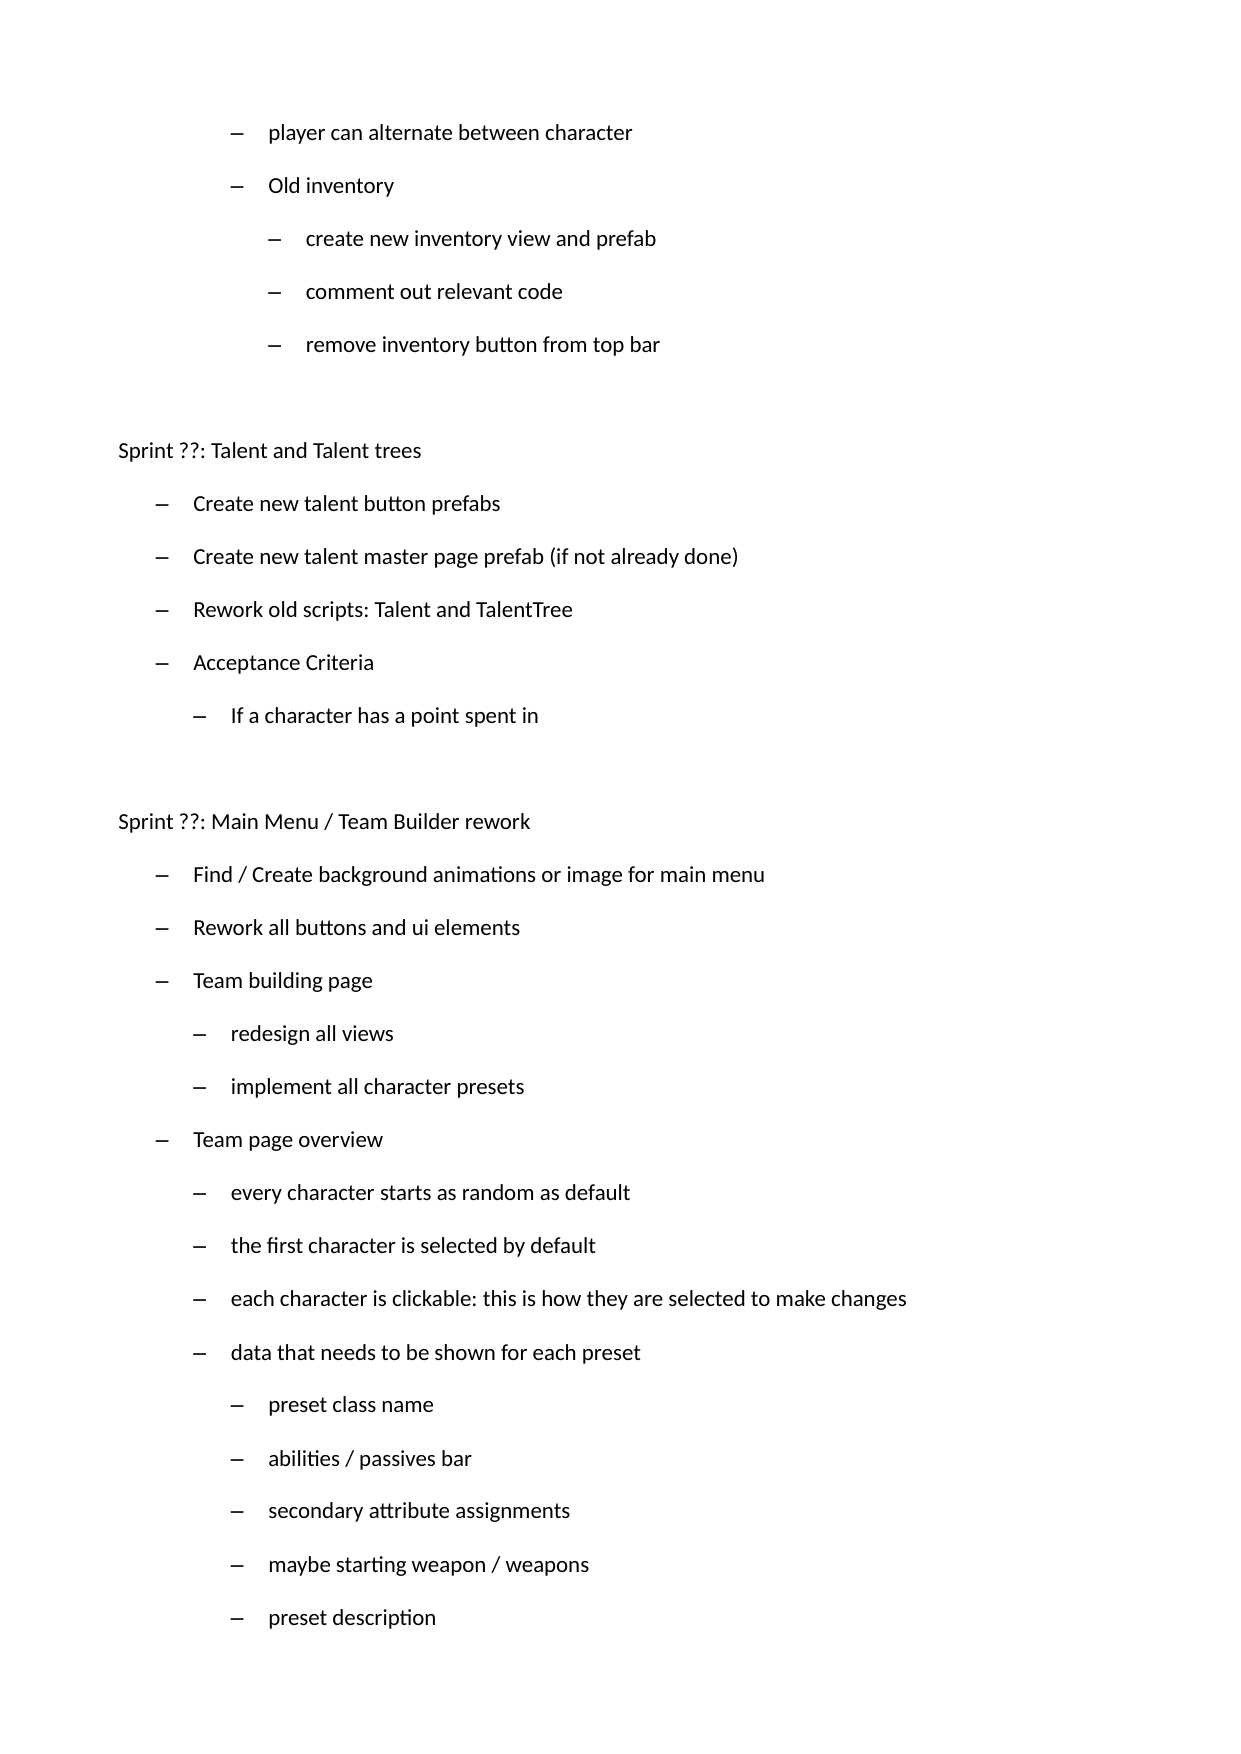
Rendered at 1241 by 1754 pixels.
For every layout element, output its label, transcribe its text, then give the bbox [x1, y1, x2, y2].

text Sprint ??: Talent and Talent trees [118, 436, 1122, 464]
list every character starts as random as default [193, 1178, 1122, 1207]
list Team building page [156, 966, 1122, 994]
list preset description [231, 1603, 1122, 1631]
text Sprint ??: Main Menu / Team Builder rework [118, 807, 1122, 835]
list preset class name [231, 1391, 1122, 1419]
list remove inventory button from top bar [268, 330, 1122, 358]
list If a character has a point spent in [193, 701, 1122, 729]
list Create new talent button prefabs [156, 489, 1122, 517]
list abilities / passives bar [231, 1444, 1122, 1472]
list player can alternate between character [231, 118, 1122, 146]
list Find / Create background animations or image for main menu [156, 860, 1122, 888]
list implement all character presets [193, 1072, 1122, 1101]
list maybe starting weapon / weapons [231, 1550, 1122, 1578]
list Acceptance Criteria [156, 648, 1122, 676]
list secondary attribute assignments [231, 1497, 1122, 1525]
list redesign all views [193, 1019, 1122, 1047]
list Team page overview [156, 1126, 1122, 1153]
list comment out relevant code [268, 277, 1122, 305]
list each character is clickable: this is how they are selected to make changes [193, 1284, 1122, 1313]
list the first character is selected by default [193, 1232, 1122, 1259]
list Old inventory [231, 171, 1122, 199]
list data that needs to be shown for each preset [193, 1338, 1122, 1366]
list Rework old scripts: Talent and TalentTree [156, 595, 1122, 623]
list Rework all buttons and ui elements [156, 913, 1122, 941]
list Create new talent master page prefab (if not already done) [156, 542, 1122, 570]
list create new inventory view and prefab [268, 224, 1122, 252]
